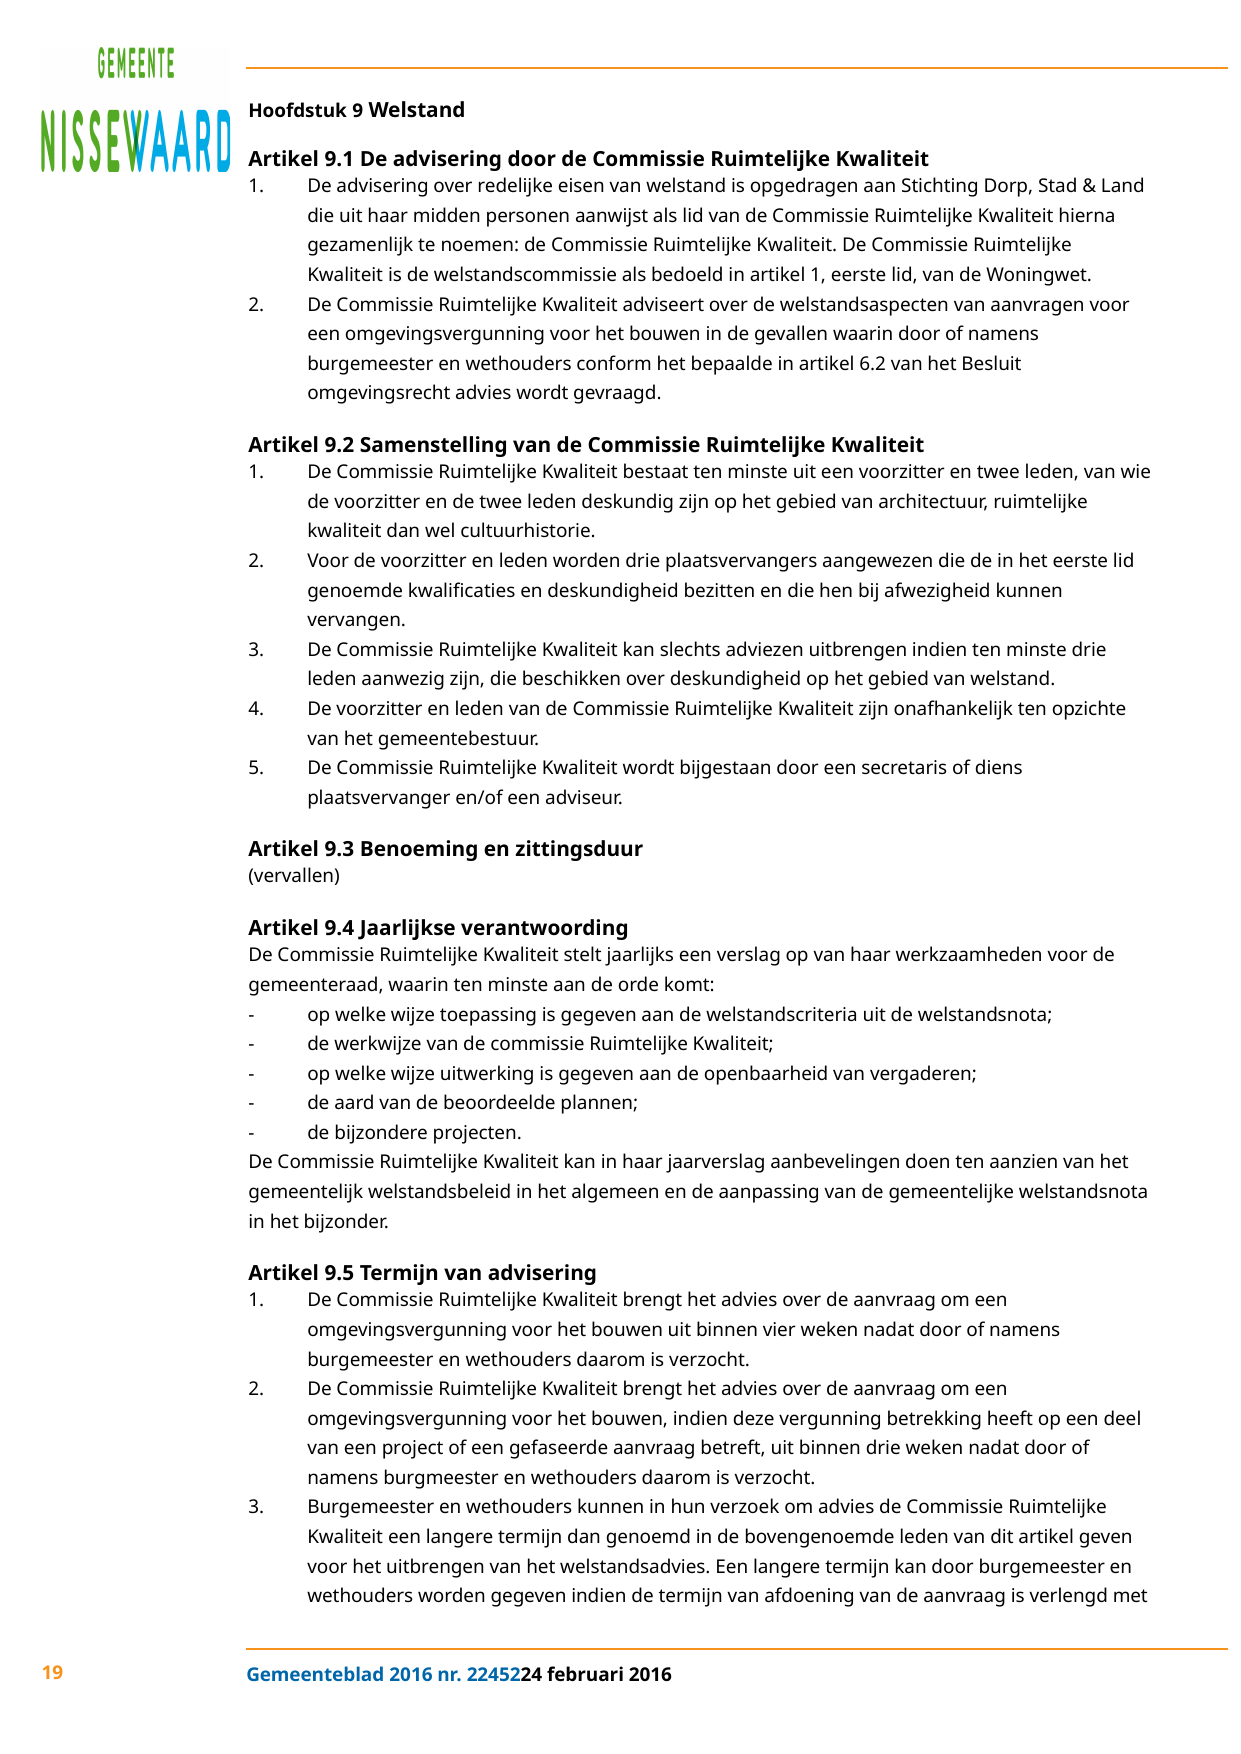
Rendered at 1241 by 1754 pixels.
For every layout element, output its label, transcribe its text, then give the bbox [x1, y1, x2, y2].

list De Commissie Ruimtelijke Kwaliteit bestaat ten minste uit een voorzitter en twee leden, van wie de voorzitter en de twee leden deskundig zijn op het gebied van architectuur, ruimtelijke kwaliteit dan wel cultuurhistorie. [248, 458, 1152, 543]
picture [222, 122, 227, 160]
text Artikel 9.2 Samenstelling van de Commissie Ruimtelijke Kwaliteit [248, 430, 1152, 458]
text Artikel 9.4 Jaarlijkse verantwoording [248, 913, 1152, 942]
picture [41, 47, 231, 172]
text Artikel 9.1 De advisering door de Commissie Ruimtelijke Kwaliteit [248, 144, 1152, 172]
list de bijzondere projecten. [248, 1119, 1152, 1145]
list De Commissie Ruimtelijke Kwaliteit wordt bijgestaan door een secretaris of diens plaatsvervanger en/of een adviseur. [248, 754, 1152, 809]
picture [201, 122, 206, 138]
list de werkwijze van de commissie Ruimtelijke Kwaliteit; [248, 1030, 1152, 1056]
text Hoofdstuk 9 Welstand [248, 95, 1152, 123]
list de aard van de beoordeelde plannen; [248, 1089, 1152, 1115]
list De Commissie Ruimtelijke Kwaliteit adviseert over de welstandsaspecten van aanvragen voor een omgevingsvergunning voor het bouwen in de gevallen waarin door of namens burgemeester en wethouders conform het bepaalde in artikel 6.2 van het Besluit omgevingsrecht advies wordt gevraagd. [248, 291, 1152, 405]
list Burgemeester en wethouders kunnen in hun verzoek om advies de Commissie Ruimtelijke Kwaliteit een langere termijn dan genoemd in de bovengenoemde leden van dit artikel geven voor het uitbrengen van het welstandsadvies. Een langere termijn kan door burgemeester en wethouders worden gegeven indien de termijn van afdoening van de aanvraag is verlengd met [248, 1494, 1152, 1608]
text De Commissie Ruimtelijke Kwaliteit stelt jaarlijks een verslag op van haar werkzaamheden voor de gemeenteraad, waarin ten minste aan de orde komt: [248, 942, 1152, 997]
list De Commissie Ruimtelijke Kwaliteit brengt het advies over de aanvraag om een omgevingsvergunning voor het bouwen, indien deze vergunning betrekking heeft op een deel van een project of een gefaseerde aanvraag betreft, uit binnen drie weken nadat door of namens burgmeester en wethouders daarom is verzocht. [248, 1375, 1152, 1490]
picture [176, 157, 187, 172]
list De advisering over redelijke eisen van welstand is opgedragen aan Stichting Dorp, Stad & Land die uit haar midden personen aanwijst als lid van de Commissie Ruimtelijke Kwaliteit hierna gezamenlijk te noemen: de Commissie Ruimtelijke Kwaliteit. De Commissie Ruimtelijke Kwaliteit is de welstandscommissie als bedoeld in artikel 1, eerste lid, van de Woningwet. [248, 172, 1152, 287]
list De Commissie Ruimtelijke Kwaliteit kan slechts adviezen uitbrengen indien ten minste drie leden aanwezig zijn, die beschikken over deskundigheid op het gebied van welstand. [248, 636, 1152, 691]
picture [154, 157, 165, 172]
list op welke wijze uitwerking is gegeven aan de openbaarheid van vergaderen; [248, 1060, 1152, 1086]
list De Commissie Ruimtelijke Kwaliteit brengt het advies over de aanvraag om een omgevingsvergunning voor het bouwen uit binnen vier weken nadat door of namens burgemeester en wethouders daarom is verzocht. [248, 1287, 1152, 1372]
list op welke wijze toepassing is gegeven aan de welstandscriteria uit de welstandsnota; [248, 1001, 1152, 1026]
text Artikel 9.5 Termijn van advisering [248, 1258, 1152, 1287]
text (vervallen) [248, 863, 1152, 888]
picture [200, 151, 206, 172]
text De Commissie Ruimtelijke Kwaliteit kan in haar jaarverslag aanbevelingen doen ten aanzien van het gemeentelijk welstandsbeleid in het algemeen en de aanpassing van de gemeentelijke welstandsnota in het bijzonder. [248, 1149, 1152, 1233]
list De voorzitter en leden van de Commissie Ruimtelijke Kwaliteit zijn onafhankelijk ten opzichte van het gemeentebestuur. [248, 695, 1152, 750]
list Voor de voorzitter en leden worden drie plaatsvervangers aangewezen die de in het eerste lid genoemde kwalificaties en deskundigheid bezitten en die hen bij afwezigheid kunnen vervangen. [248, 547, 1152, 632]
text Artikel 9.3 Benoeming en zittingsduur [248, 834, 1152, 863]
